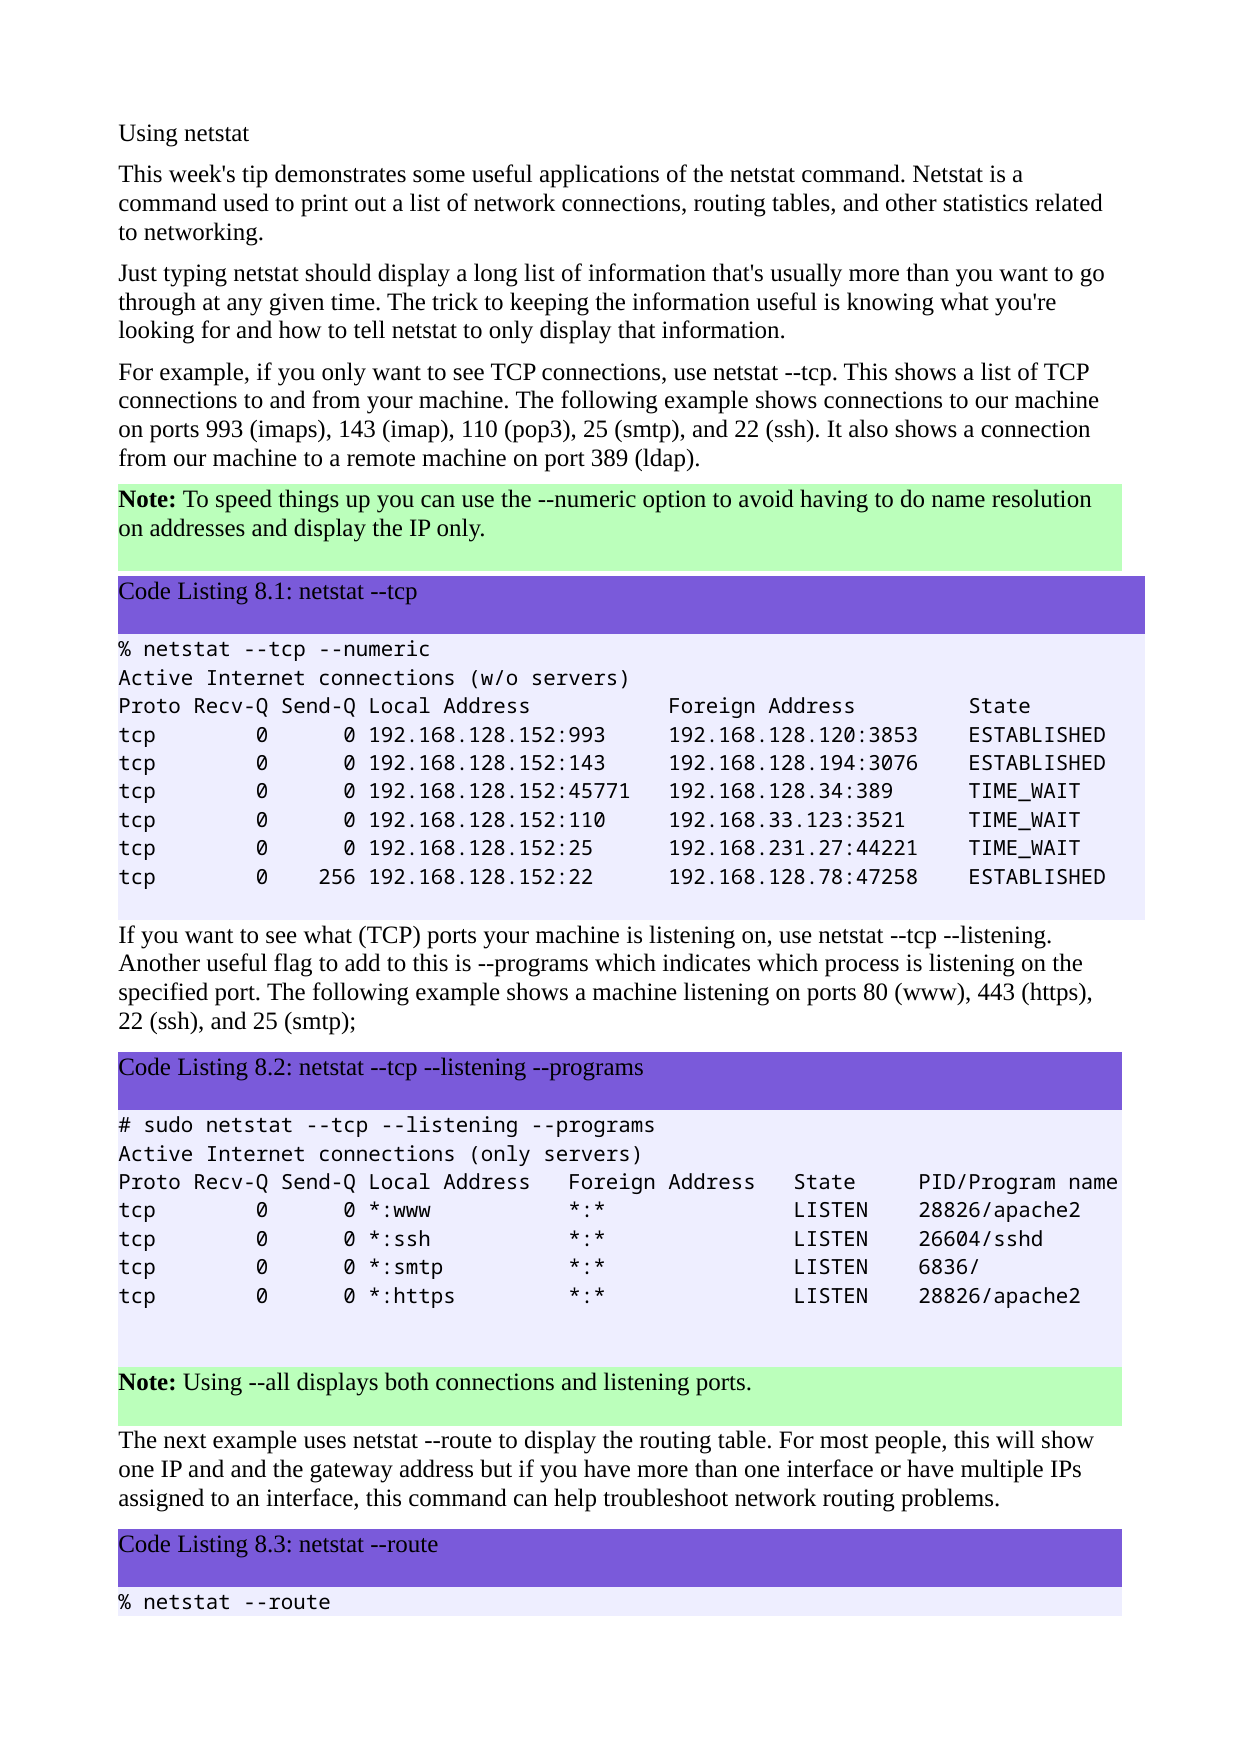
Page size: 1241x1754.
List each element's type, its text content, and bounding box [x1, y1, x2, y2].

table_cell % netstat --tcp --numeric Active Internet connections (w/o servers) Proto Recv-Q Send-Q Local Address Foreign Address State tcp 0 0 192.168.128.152:993 192.168.128.120:3853 ESTABLISHED tcp 0 0 192.168.128.152:143 192.168.128.194:3076 ESTABLISHED tcp 0 0 192.168.128.152:45771 192.168.128.34:389 TIME_WAIT tcp 0 0 192.168.128.152:110 192.168.33.123:3521 TIME_WAIT tcp 0 0 192.168.128.152:25 192.168.231.27:44221 TIME_WAIT tcp 0 256 192.168.128.152:22 192.168.128.78:47258 ESTABLISHED [118, 634, 1145, 920]
text Just typing netstat should display a long list of information that's usually more than you want to go through at any given time. The trick to keeping the information useful is knowing what you're looking for and how to tell netstat to only display that information. [118, 258, 1122, 344]
table_header Note: To speed things up you can use the --numeric option to avoid having to do name resolution on addresses and display the IP only. [118, 484, 1122, 571]
table_header Note: Using --all displays both connections and listening ports. [118, 1367, 1122, 1426]
table_header Code Listing 8.2: netstat --tcp --listening --programs [118, 1052, 1122, 1110]
text Using netstat [118, 118, 1122, 147]
text If you want to see what (TCP) ports your machine is listening on, use netstat --tcp --listening. Another useful flag to add to this is --programs which indicates which process is listening on the specified port. The following example shows a machine listening on ports 80 (www), 443 (https), 22 (ssh), and 25 (smtp); [118, 920, 1122, 1035]
table_header Code Listing 8.3: netstat --route [118, 1529, 1122, 1587]
text This week's tip demonstrates some useful applications of the netstat command. Netstat is a command used to print out a list of network connections, routing tables, and other statistics related to networking. [118, 159, 1122, 246]
table_header Code Listing 8.1: netstat --tcp [118, 576, 1145, 634]
table_cell # sudo netstat --tcp --listening --programs Active Internet connections (only servers) Proto Recv-Q Send-Q Local Address Foreign Address State PID/Program name tcp 0 0 *:www *:* LISTEN 28826/apache2 tcp 0 0 *:ssh *:* LISTEN 26604/sshd tcp 0 0 *:smtp *:* LISTEN 6836/ tcp 0 0 *:https *:* LISTEN 28826/apache2 [118, 1110, 1122, 1367]
text For example, if you only want to see TCP connections, use netstat --tcp. This shows a list of TCP connections to and from your machine. The following example shows connections to our machine on ports 993 (imaps), 143 (imap), 110 (pop3), 25 (smtp), and 22 (ssh). It also shows a connection from our machine to a remote machine on port 389 (ldap). [118, 357, 1122, 472]
table_cell % netstat --route [118, 1587, 1122, 1616]
text The next example uses netstat --route to display the routing table. For most people, this will show one IP and and the gateway address but if you have more than one interface or have multiple IPs assigned to an interface, this command can help troubleshoot network routing problems. [118, 1426, 1122, 1512]
